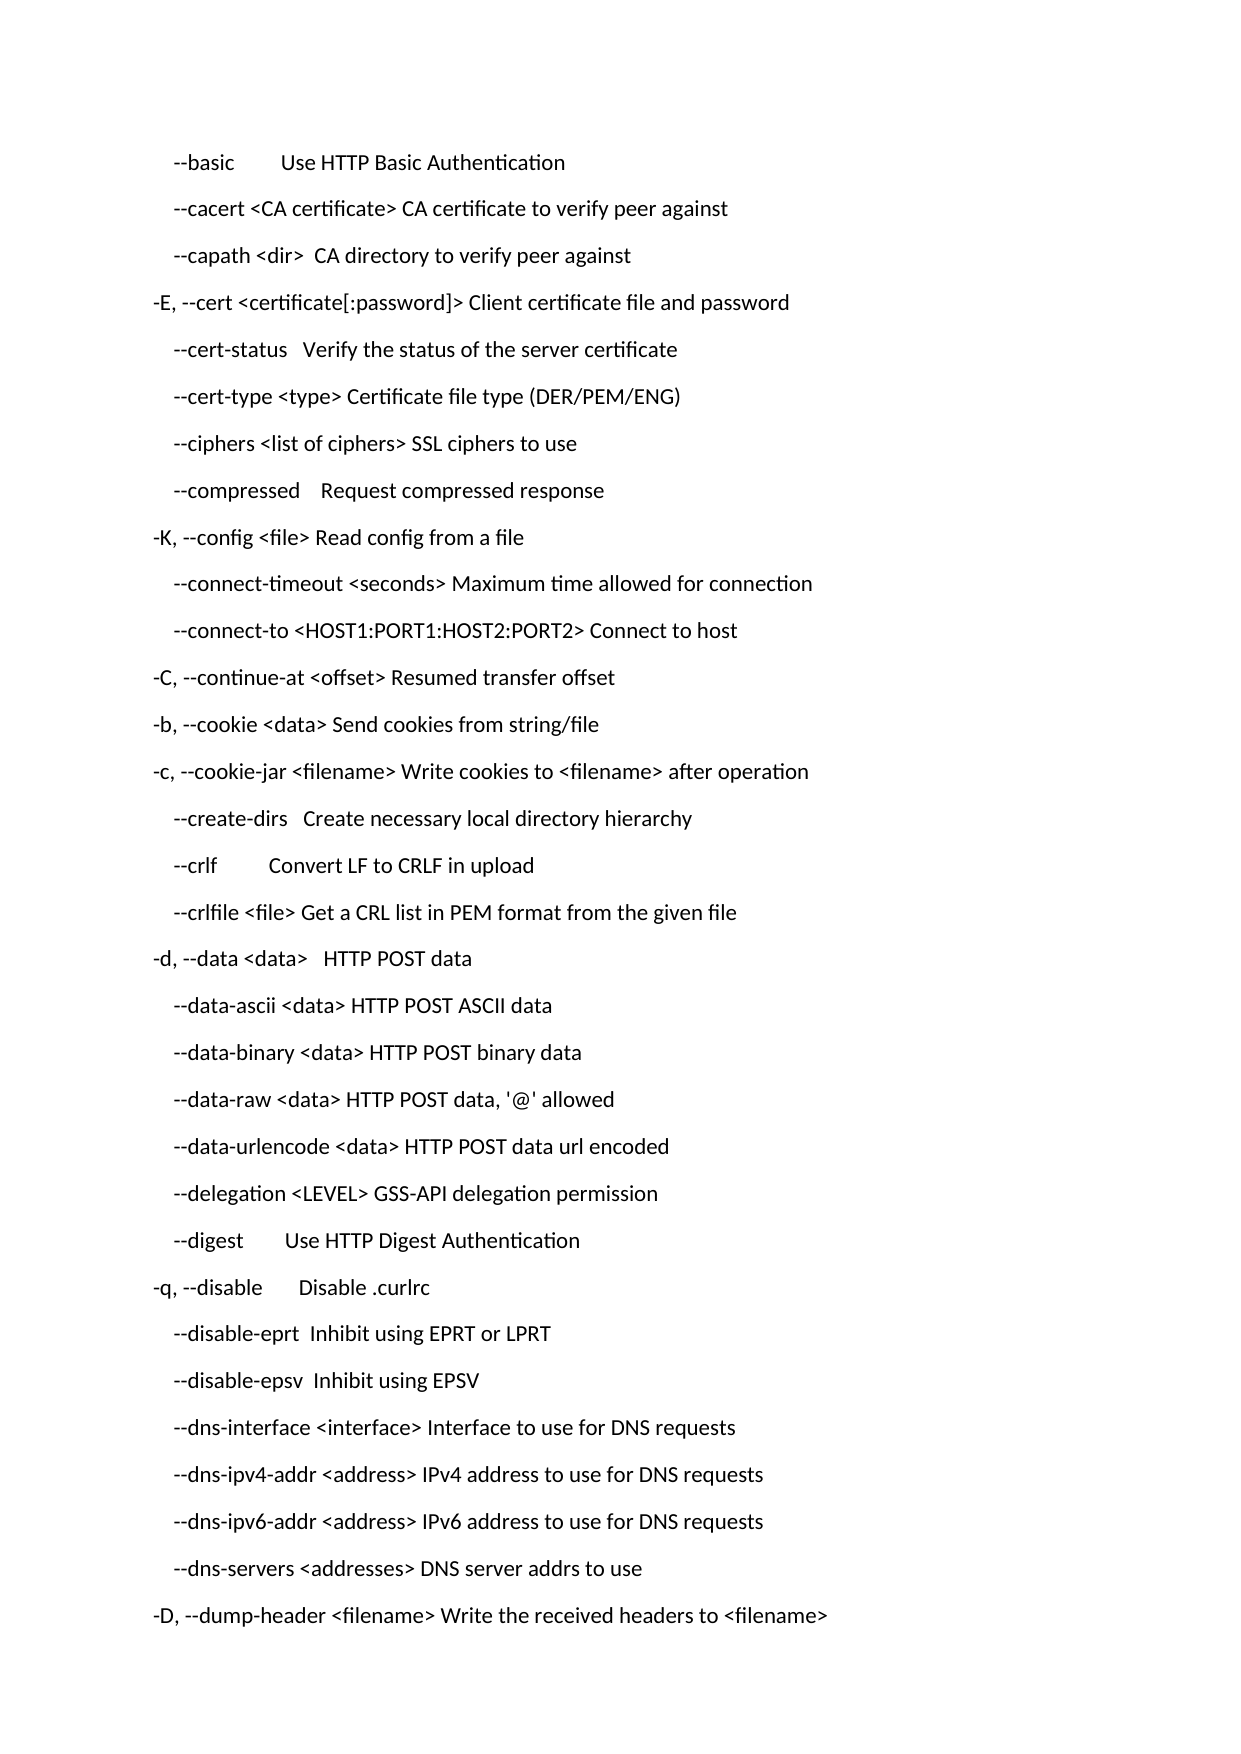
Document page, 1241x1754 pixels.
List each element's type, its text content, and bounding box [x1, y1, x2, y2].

text --digest Use HTTP Digest Authentication [148, 1226, 1093, 1254]
text -q, --disable Disable .curlrc [148, 1273, 1093, 1301]
text --delegation <LEVEL> GSS-API delegation permission [148, 1179, 1093, 1207]
text --disable-eprt Inhibit using EPRT or LPRT [148, 1319, 1093, 1347]
text --dns-servers <addresses> DNS server addrs to use [148, 1554, 1093, 1582]
text --crlfile <file> Get a CRL list in PEM format from the given file [148, 898, 1093, 926]
text --basic Use HTTP Basic Authentication [148, 148, 1093, 176]
text --cert-status Verify the status of the server certificate [148, 335, 1093, 363]
text -d, --data <data> HTTP POST data [148, 944, 1093, 972]
text --compressed Request compressed response [148, 476, 1093, 504]
text --cert-type <type> Certificate file type (DER/PEM/ENG) [148, 382, 1093, 410]
text --create-dirs Create necessary local directory hierarchy [148, 804, 1093, 832]
text --cacert <CA certificate> CA certificate to verify peer against [148, 194, 1093, 222]
text --data-urlencode <data> HTTP POST data url encoded [148, 1132, 1093, 1160]
text --dns-ipv4-addr <address> IPv4 address to use for DNS requests [148, 1460, 1093, 1488]
text --capath <dir> CA directory to verify peer against [148, 241, 1093, 269]
text -D, --dump-header <filename> Write the received headers to <filename> [148, 1601, 1093, 1629]
text --crlf Convert LF to CRLF in upload [148, 851, 1093, 879]
text --data-binary <data> HTTP POST binary data [148, 1038, 1093, 1066]
text -c, --cookie-jar <filename> Write cookies to <filename> after operation [148, 757, 1093, 785]
text -K, --config <file> Read config from a file [148, 523, 1093, 551]
text --ciphers <list of ciphers> SSL ciphers to use [148, 429, 1093, 457]
text --disable-epsv Inhibit using EPSV [148, 1366, 1093, 1394]
text -b, --cookie <data> Send cookies from string/file [148, 710, 1093, 738]
text --connect-to <HOST1:PORT1:HOST2:PORT2> Connect to host [148, 616, 1093, 644]
text --data-ascii <data> HTTP POST ASCII data [148, 991, 1093, 1019]
text --dns-interface <interface> Interface to use for DNS requests [148, 1413, 1093, 1441]
text -E, --cert <certificate[:password]> Client certificate file and password [148, 288, 1093, 316]
text --dns-ipv6-addr <address> IPv6 address to use for DNS requests [148, 1507, 1093, 1535]
text --data-raw <data> HTTP POST data, '@' allowed [148, 1085, 1093, 1113]
text -C, --continue-at <offset> Resumed transfer offset [148, 663, 1093, 691]
text --connect-timeout <seconds> Maximum time allowed for connection [148, 569, 1093, 597]
